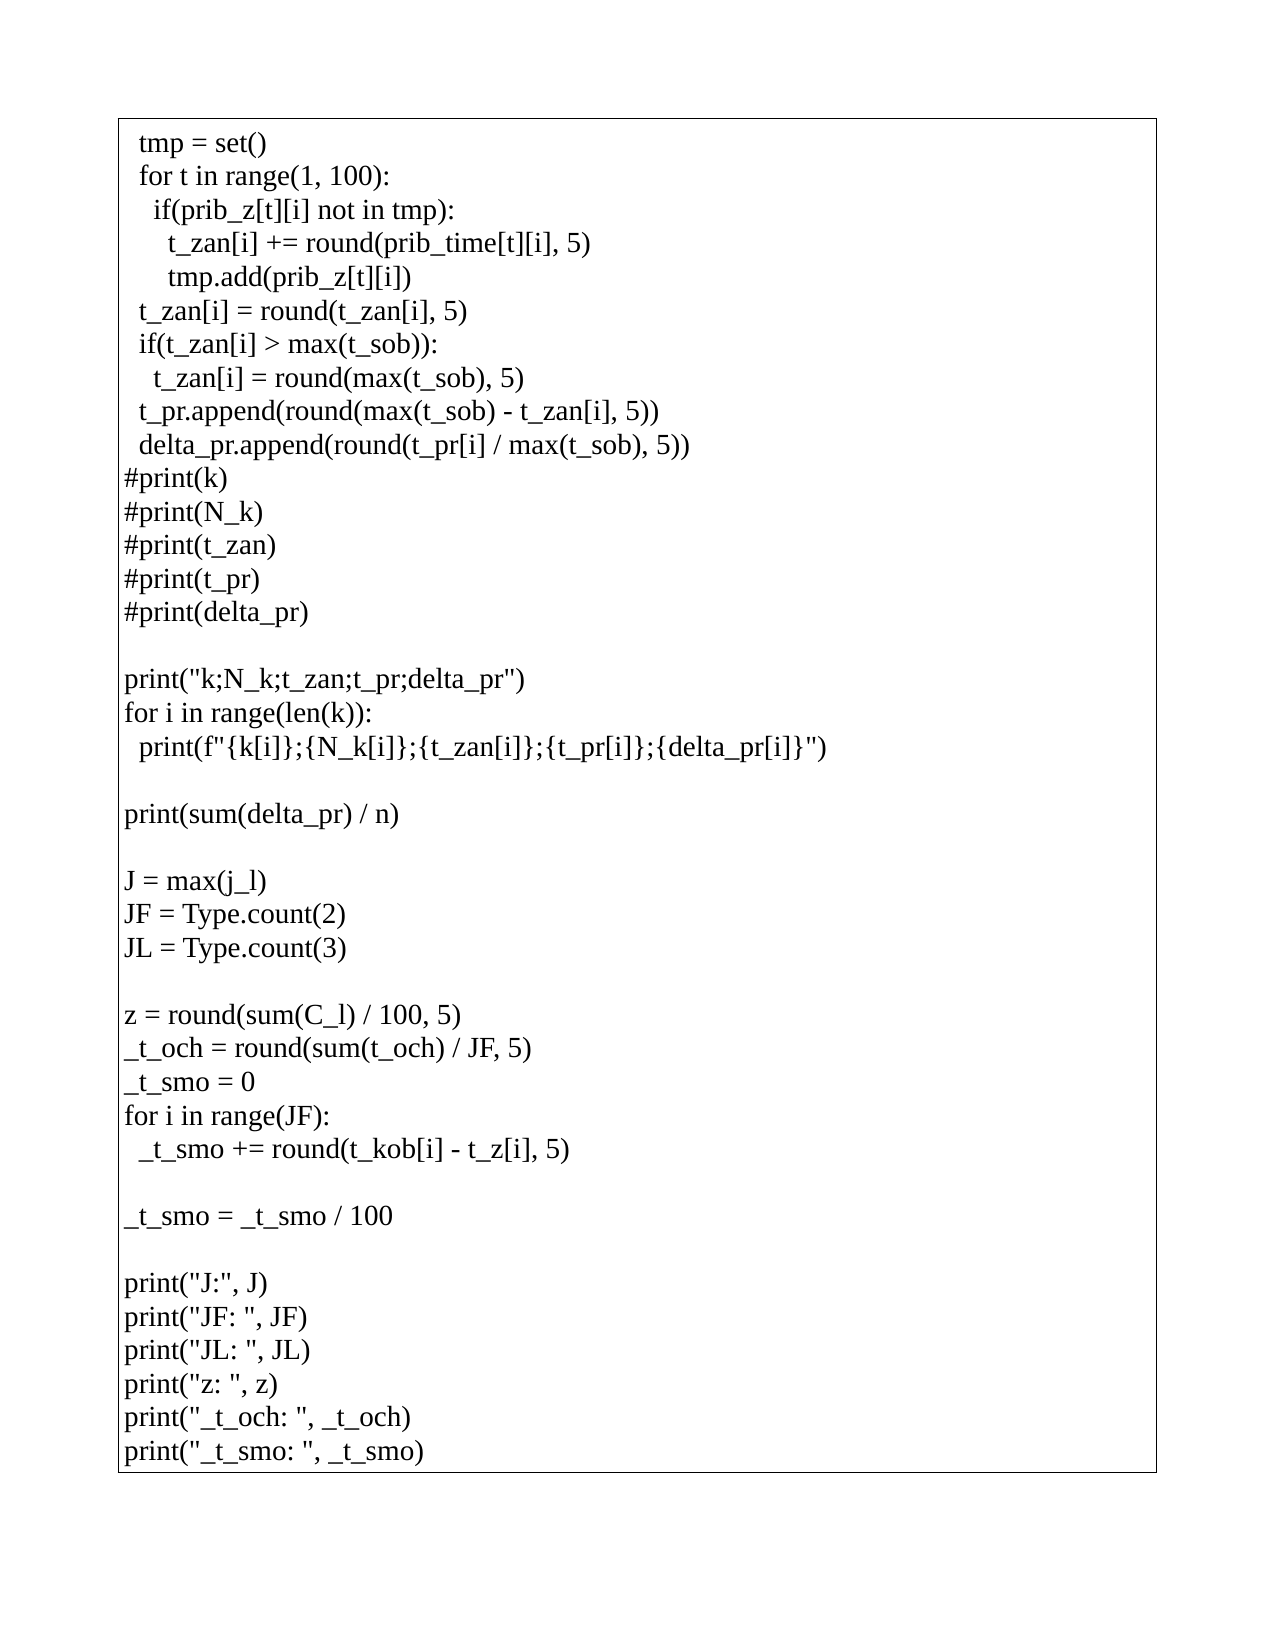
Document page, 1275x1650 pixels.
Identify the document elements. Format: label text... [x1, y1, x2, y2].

table_header tmp = set() for t in range(1, 100): if(prib_z[t][i] not in tmp): t_zan[i] += round(prib_time[t][i], 5) tmp.add(prib_z[t][i]) t_zan[i] = round(t_zan[i], 5) if(t_zan[i] > max(t_sob)): t_zan[i] = round(max(t_sob), 5) t_pr.append(round(max(t_sob) - t_zan[i], 5)) delta_pr.append(round(t_pr[i] / max(t_sob), 5)) #print(k) #print(N_k) #print(t_zan) #print(t_pr) #print(delta_pr) print("k;N_k;t_zan;t_pr;delta_pr") for i in range(len(k)): print(f"{k[i]};{N_k[i]};{t_zan[i]};{t_pr[i]};{delta_pr[i]}") print(sum(delta_pr) / n) J = max(j_l) JF = Type.count(2) JL = Type.count(3) z = round(sum(C_l) / 100, 5) _t_och = round(sum(t_och) / JF, 5) _t_smo = 0 for i in range(JF): _t_smo += round(t_kob[i] - t_z[i], 5) _t_smo = _t_smo / 100 print("J:", J) print("JF: ", JF) print("JL: ", JL) print("z: ", z) print("_t_och: ", _t_och) print("_t_smo: ", _t_smo) [119, 119, 1156, 1472]
